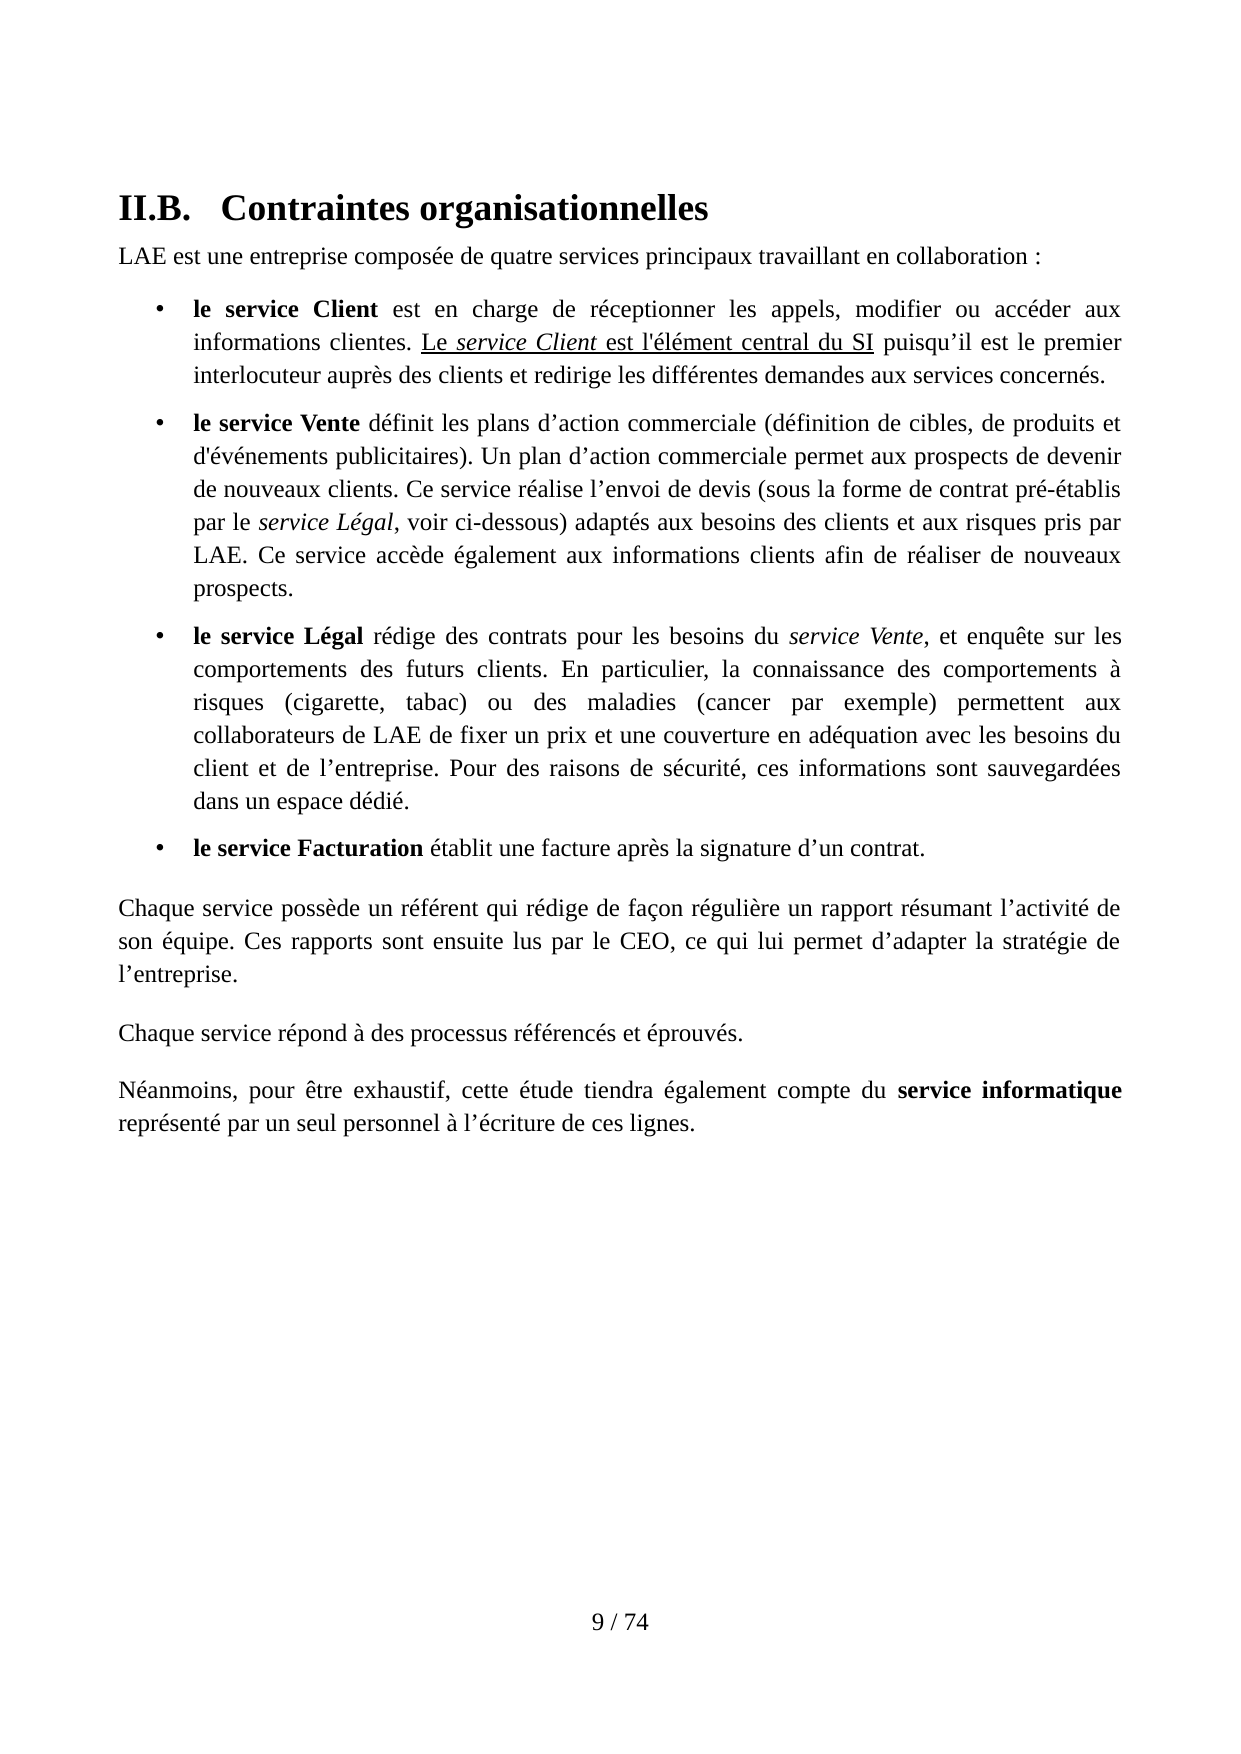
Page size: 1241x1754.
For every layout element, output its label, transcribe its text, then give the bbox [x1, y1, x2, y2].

text Chaque service répond à des processus référencés et éprouvés. [118, 1018, 1122, 1047]
list le service Client est en charge de réceptionner les appels, modifier ou accéder aux informations clientes. Le service Client est l'élément central du SI puisqu’il est le premier interlocuteur auprès des clients et redirige les différentes demandes aux services concernés. [156, 294, 1122, 389]
list le service Vente définit les plans d’action commerciale (définition de cibles, de produits et d'événements publicitaires). Un plan d’action commerciale permet aux prospects de devenir de nouveaux clients. Ce service réalise l’envoi de devis (sous la forme de contrat pré-établis par le service Légal, voir ci-dessous) adaptés aux besoins des clients et aux risques pris par LAE. Ce service accède également aux informations clients afin de réaliser de nouveaux prospects. [156, 408, 1122, 602]
subtitle Contraintes organisationnelles [118, 185, 1122, 228]
text Néanmoins, pour être exhaustif, cette étude tiendra également compte du service informatique représenté par un seul personnel à l’écriture de ces lignes. [118, 1075, 1122, 1137]
text LAE est une entreprise composée de quatre services principaux travaillant en collaboration : [118, 241, 1122, 270]
list le service Légal rédige des contrats pour les besoins du service Vente, et enquête sur les comportements des futurs clients. En particulier, la connaissance des comportements à risques (cigarette, tabac) ou des maladies (cancer par exemple) permettent aux collaborateurs de LAE de fixer un prix et une couverture en adéquation avec les besoins du client et de l’entreprise. Pour des raisons de sécurité, ces informations sont sauvegardées dans un espace dédié. [156, 621, 1122, 815]
list le service Facturation établit une facture après la signature d’un contrat. [156, 833, 1122, 862]
text Chaque service possède un référent qui rédige de façon régulière un rapport résumant l’activité de son équipe. Ces rapports sont ensuite lus par le CEO, ce qui lui permet d’adapter la stratégie de l’entreprise. [118, 893, 1122, 988]
